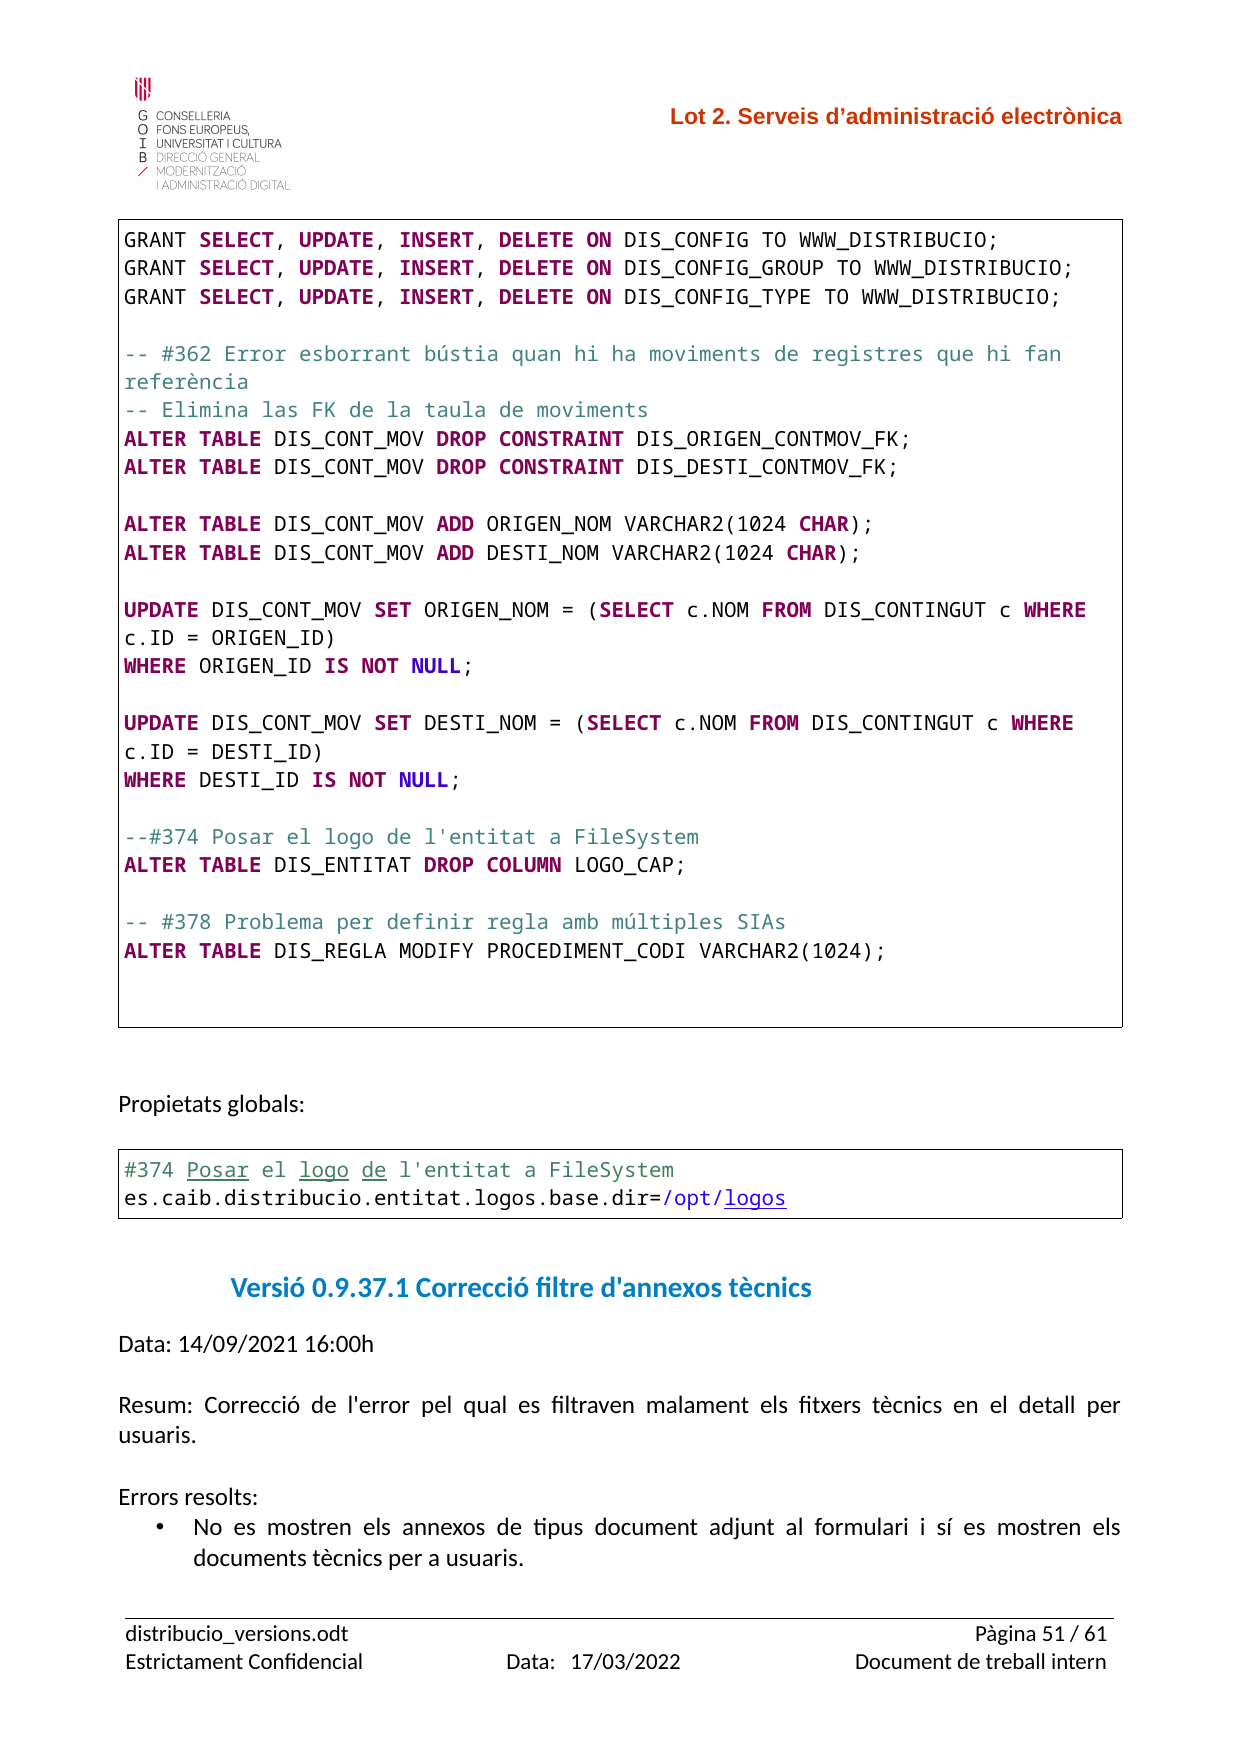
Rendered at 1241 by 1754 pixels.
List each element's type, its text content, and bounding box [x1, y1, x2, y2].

list No es mostren els annexos de tipus document adjunt al formulari i sí es mostren els documents tècnics per a usuaris. [156, 1511, 1122, 1572]
text Propietats globals: [118, 1088, 1122, 1119]
table_header #374 Posar el logo de l'entitat a FileSystem es.caib.distribucio.entitat.logos.base.dir=/opt/logos [119, 1150, 1122, 1218]
text Resum: Correcció de l'error pel qual es filtraven malament els fitxers tècnics en el detall per usuaris. [118, 1389, 1122, 1450]
subtitle Versió 0.9.37.1 Correcció filtre d'annexos tècnics [153, 1269, 1122, 1304]
table_header GRANT SELECT, UPDATE, INSERT, DELETE ON DIS_CONFIG TO WWW_DISTRIBUCIO; GRANT SELECT, UPDATE, INSERT, DELETE ON DIS_CONFIG_GROUP TO WWW_DISTRIBUCIO; GRANT SELECT, UPDATE, INSERT, DELETE ON DIS_CONFIG_TYPE TO WWW_DISTRIBUCIO; -- #362 Error esborrant bústia quan hi ha moviments de registres que hi fan referència -- Elimina las FK de la taula de moviments ALTER TABLE DIS_CONT_MOV DROP CONSTRAINT DIS_ORIGEN_CONTMOV_FK; ALTER TABLE DIS_CONT_MOV DROP CONSTRAINT DIS_DESTI_CONTMOV_FK; ALTER TABLE DIS_CONT_MOV ADD ORIGEN_NOM VARCHAR2(1024 CHAR); ALTER TABLE DIS_CONT_MOV ADD DESTI_NOM VARCHAR2(1024 CHAR); UPDATE DIS_CONT_MOV SET ORIGEN_NOM = (SELECT c.NOM FROM DIS_CONTINGUT c WHERE c.ID = ORIGEN_ID) WHERE ORIGEN_ID IS NOT NULL; UPDATE DIS_CONT_MOV SET DESTI_NOM = (SELECT c.NOM FROM DIS_CONTINGUT c WHERE c.ID = DESTI_ID) WHERE DESTI_ID IS NOT NULL; --#374 Posar el logo de l'entitat a FileSystem ALTER TABLE DIS_ENTITAT DROP COLUMN LOGO_CAP; -- #378 Problema per definir regla amb múltiples SIAs ALTER TABLE DIS_REGLA MODIFY PROCEDIMENT_CODI VARCHAR2(1024); [119, 220, 1122, 1027]
text Errors resolts: [118, 1481, 1122, 1511]
picture [126, 70, 299, 197]
text Data: 14/09/2021 16:00h [118, 1328, 1122, 1359]
